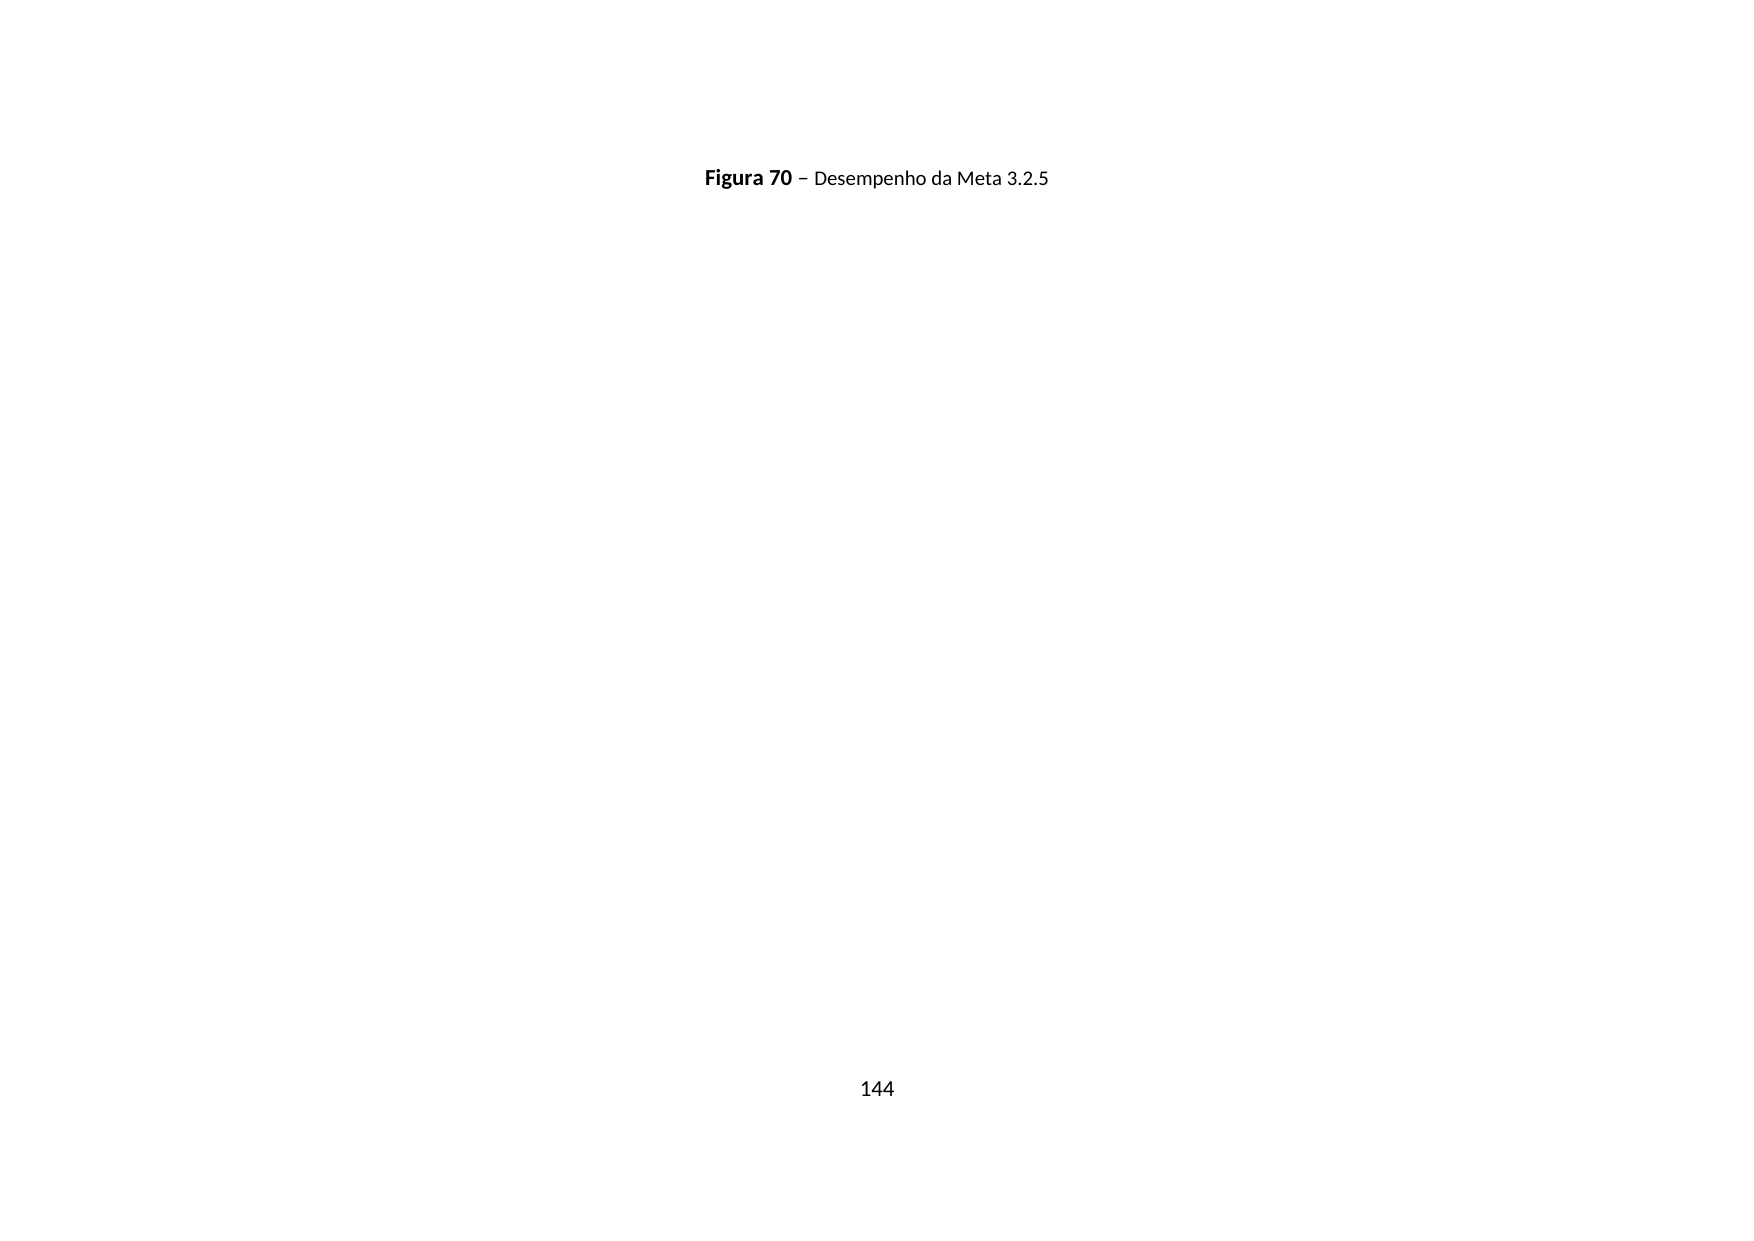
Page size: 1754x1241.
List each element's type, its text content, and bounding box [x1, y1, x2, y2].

text Figura 70 – Desempenho da Meta 3.2.5 [150, 163, 1604, 191]
